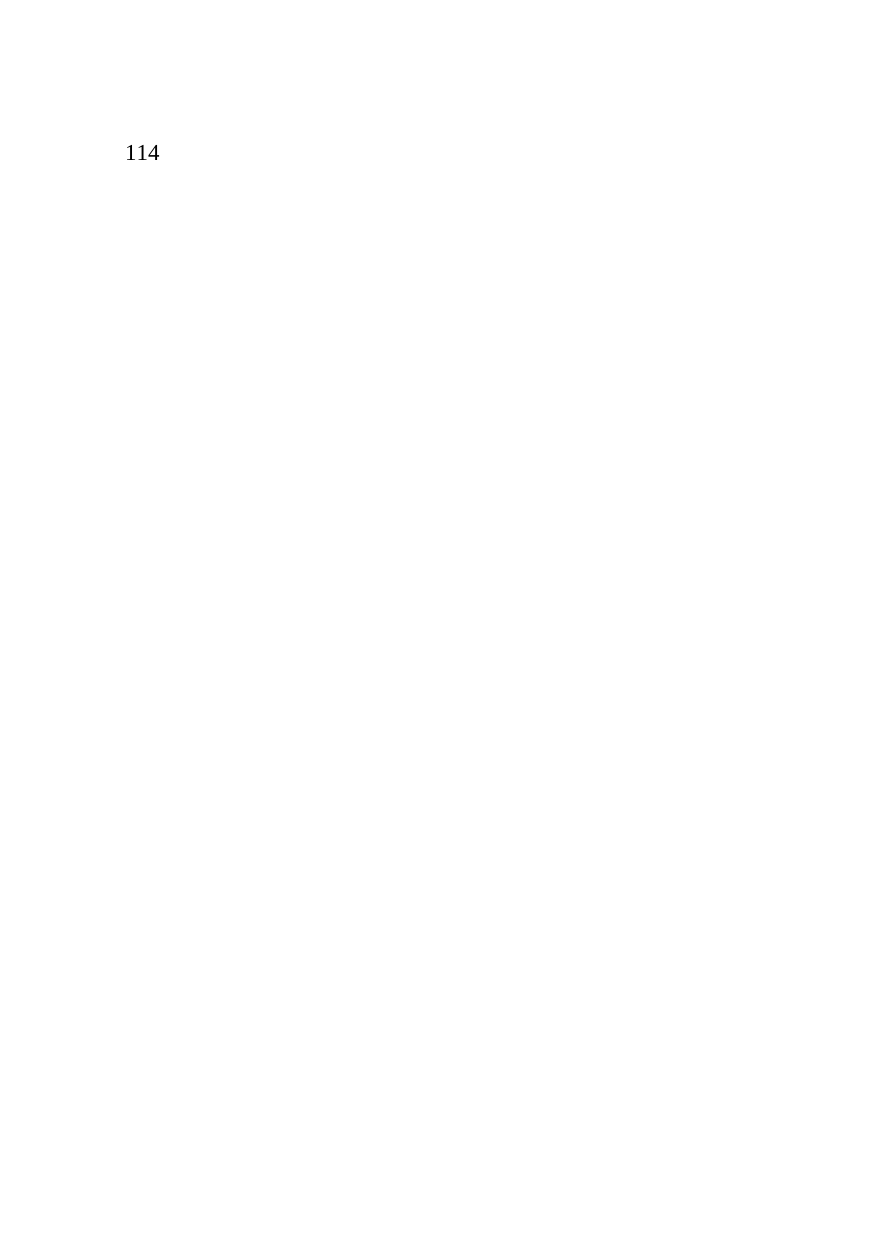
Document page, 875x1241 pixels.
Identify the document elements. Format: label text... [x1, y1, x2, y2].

text 114 [125, 139, 791, 165]
